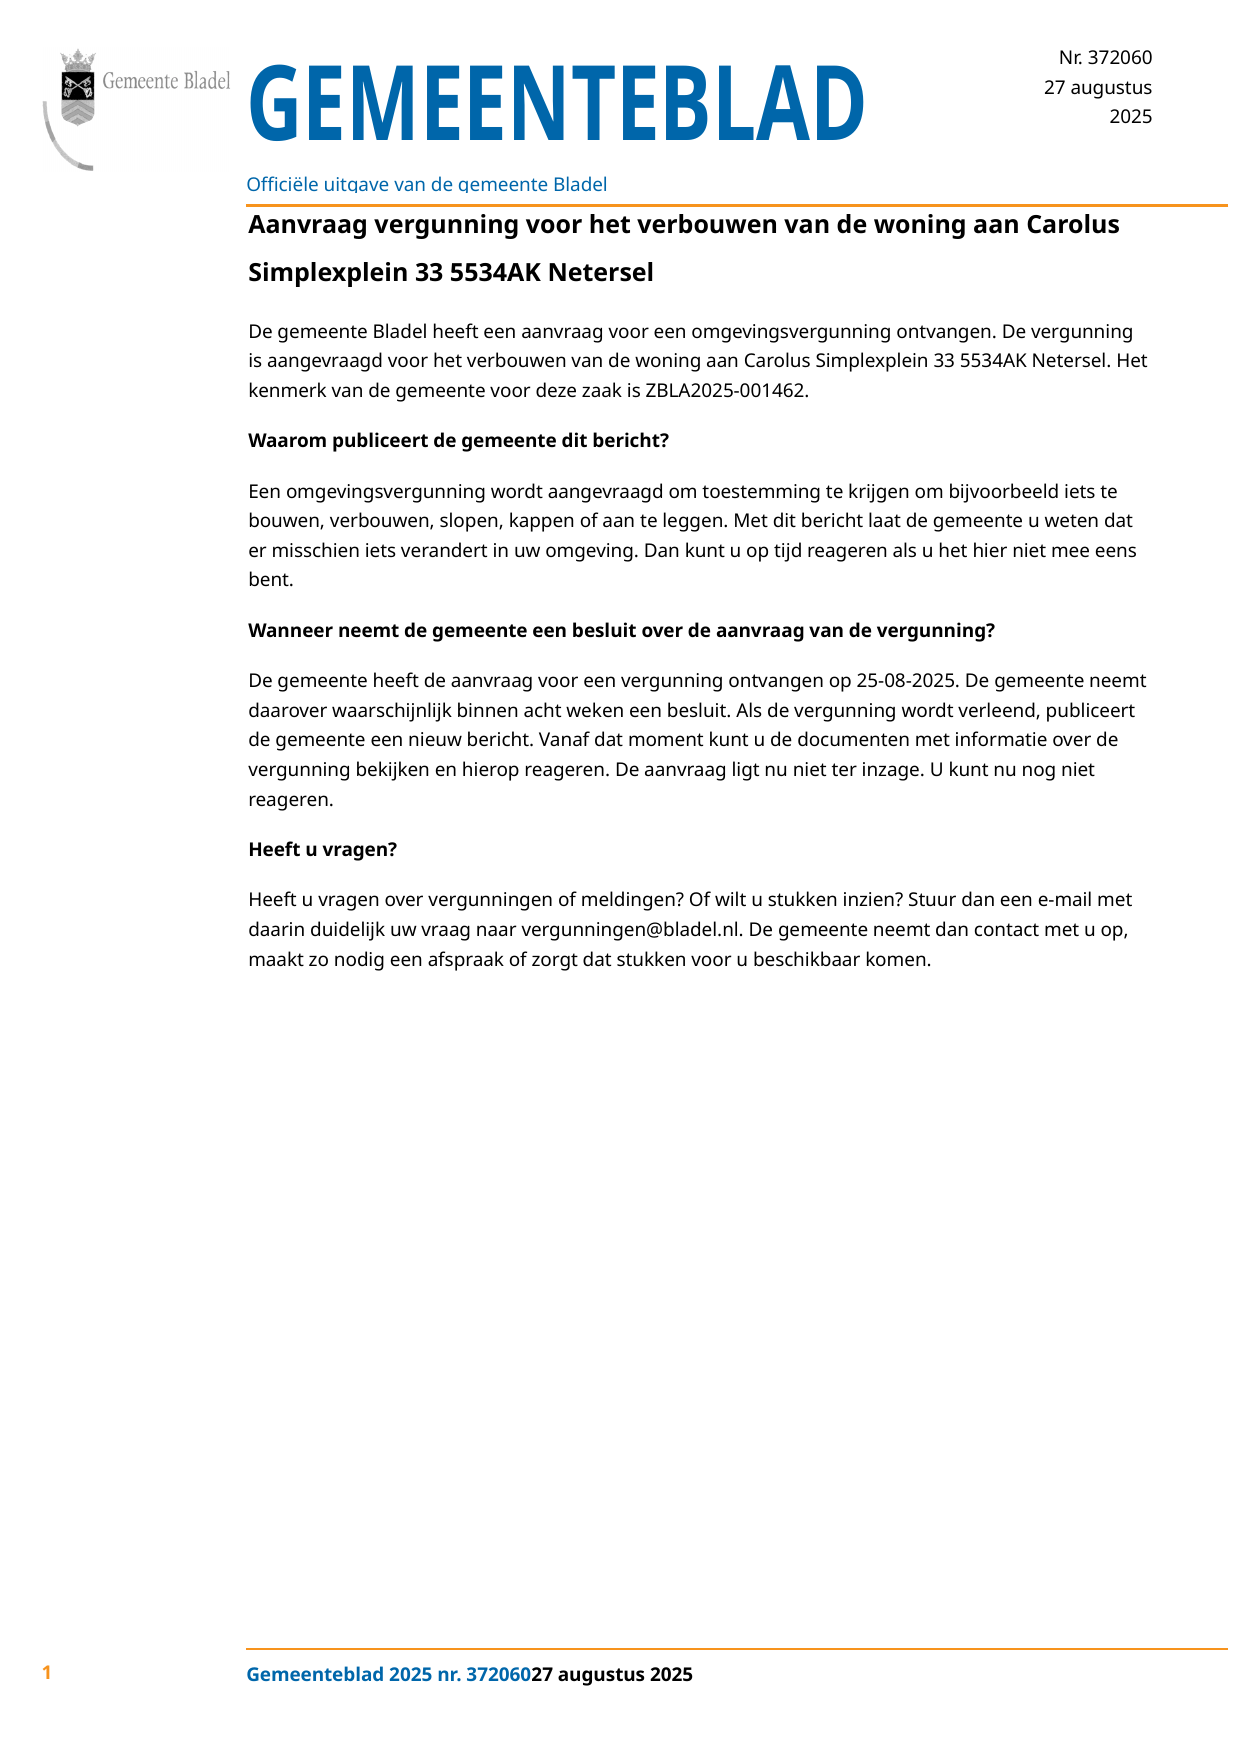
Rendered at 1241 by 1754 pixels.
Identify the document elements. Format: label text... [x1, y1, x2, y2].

picture [41, 47, 231, 172]
text Heeft u vragen over vergunningen of meldingen? Of wilt u stukken inzien? Stuur dan een e-mail met daarin duidelijk uw vraag naar vergunningen@bladel.nl. De gemeente neemt dan contact met u op, maakt zo nodig een afspraak of zorgt dat stukken voor u beschikbaar komen. [248, 887, 1152, 972]
text De gemeente Bladel heeft een aanvraag voor een omgevingsvergunning ontvangen. De vergunning is aangevraagd voor het verbouwen van de woning aan Carolus Simplexplein 33 5534AK Netersel. Het kenmerk van de gemeente voor deze zaak is ZBLA2025-001462. [248, 318, 1152, 403]
text Waarom publiceert de gemeente dit bericht? [248, 427, 1152, 453]
text Een omgevingsvergunning wordt aangevraagd om toestemming te krijgen om bijvoorbeeld iets te bouwen, verbouwen, slopen, kappen of aan te leggen. Met dit bericht laat de gemeente u weten dat er misschien iets verandert in uw omgeving. Dan kunt u op tijd reageren als u het hier niet mee eens bent. [248, 478, 1152, 592]
text Aanvraag vergunning voor het verbouwen van de woning aan Carolus Simplexplein 33 5534AK Netersel [248, 207, 1152, 288]
text De gemeente heeft de aanvraag voor een vergunning ontvangen op 25-08-2025. De gemeente neemt daarover waarschijnlijk binnen acht weken een besluit. Als de vergunning wordt verleend, publiceert de gemeente een nieuw bericht. Vanaf dat moment kunt u de documenten met informatie over de vergunning bekijken en hierop reageren. De aanvraag ligt nu niet ter inzage. U kunt nu nog niet reageren. [248, 667, 1152, 812]
text Wanneer neemt de gemeente een besluit over de aanvraag van de vergunning? [248, 617, 1152, 643]
text Heeft u vragen? [248, 836, 1152, 862]
